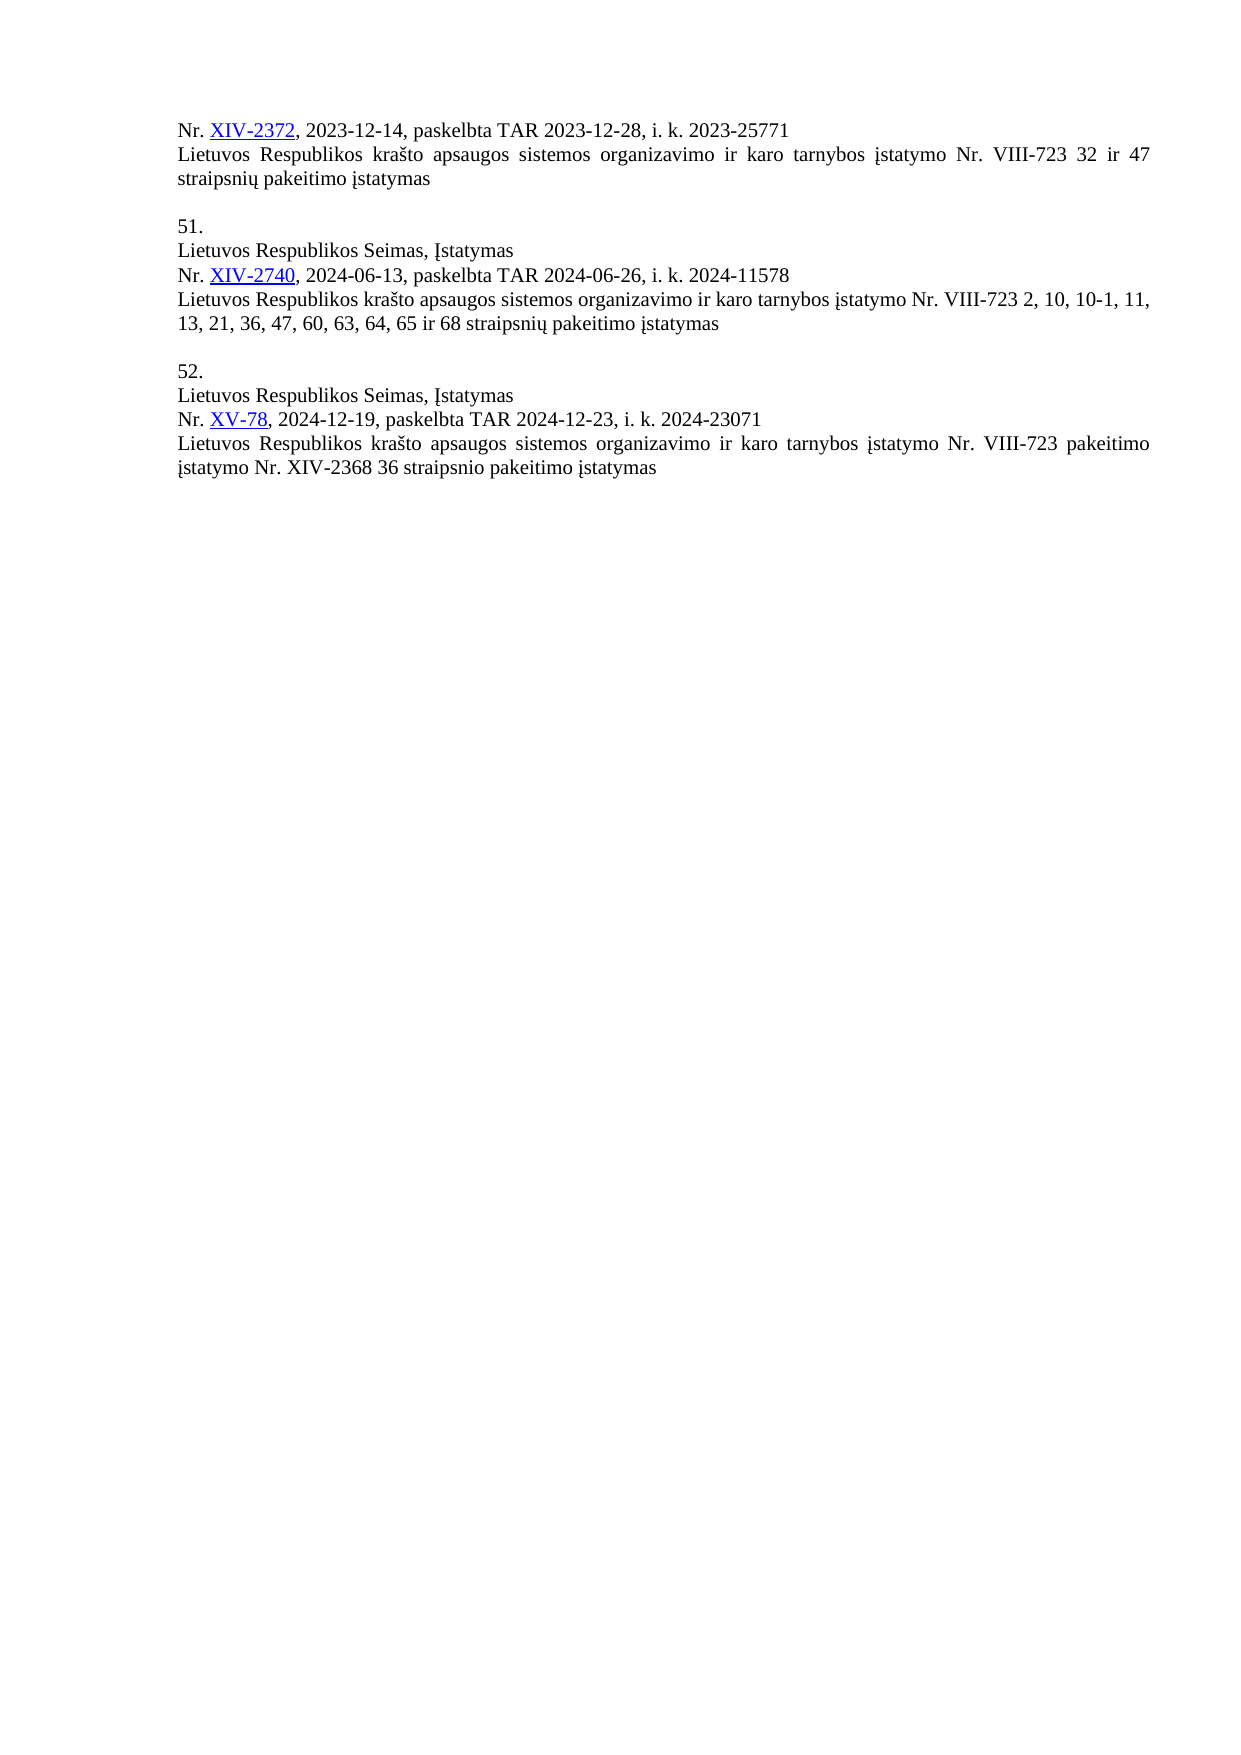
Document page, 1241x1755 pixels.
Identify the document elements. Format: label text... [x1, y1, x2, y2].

text 51. [177, 214, 1152, 238]
text Lietuvos Respublikos krašto apsaugos sistemos organizavimo ir karo tarnybos įstatymo Nr. VIII-723 32 ir 47 straipsnių pakeitimo įstatymas [177, 142, 1152, 190]
text 52. [177, 359, 1152, 383]
text Lietuvos Respublikos krašto apsaugos sistemos organizavimo ir karo tarnybos įstatymo Nr. VIII-723 pakeitimo įstatymo Nr. XIV-2368 36 straipsnio pakeitimo įstatymas [177, 431, 1152, 479]
text Nr. XIV-2740, 2024-06-13, paskelbta TAR 2024-06-26, i. k. 2024-11578 [177, 262, 1152, 287]
text Lietuvos Respublikos Seimas, Įstatymas [177, 238, 1152, 262]
text Nr. XV-78, 2024-12-19, paskelbta TAR 2024-12-23, i. k. 2024-23071 [177, 407, 1152, 431]
text Nr. XIV-2372, 2023-12-14, paskelbta TAR 2023-12-28, i. k. 2023-25771 [177, 118, 1152, 142]
text Lietuvos Respublikos krašto apsaugos sistemos organizavimo ir karo tarnybos įstatymo Nr. VIII-723 2, 10, 10-1, 11, 13, 21, 36, 47, 60, 63, 64, 65 ir 68 straipsnių pakeitimo įstatymas [177, 287, 1152, 335]
text Lietuvos Respublikos Seimas, Įstatymas [177, 383, 1152, 407]
